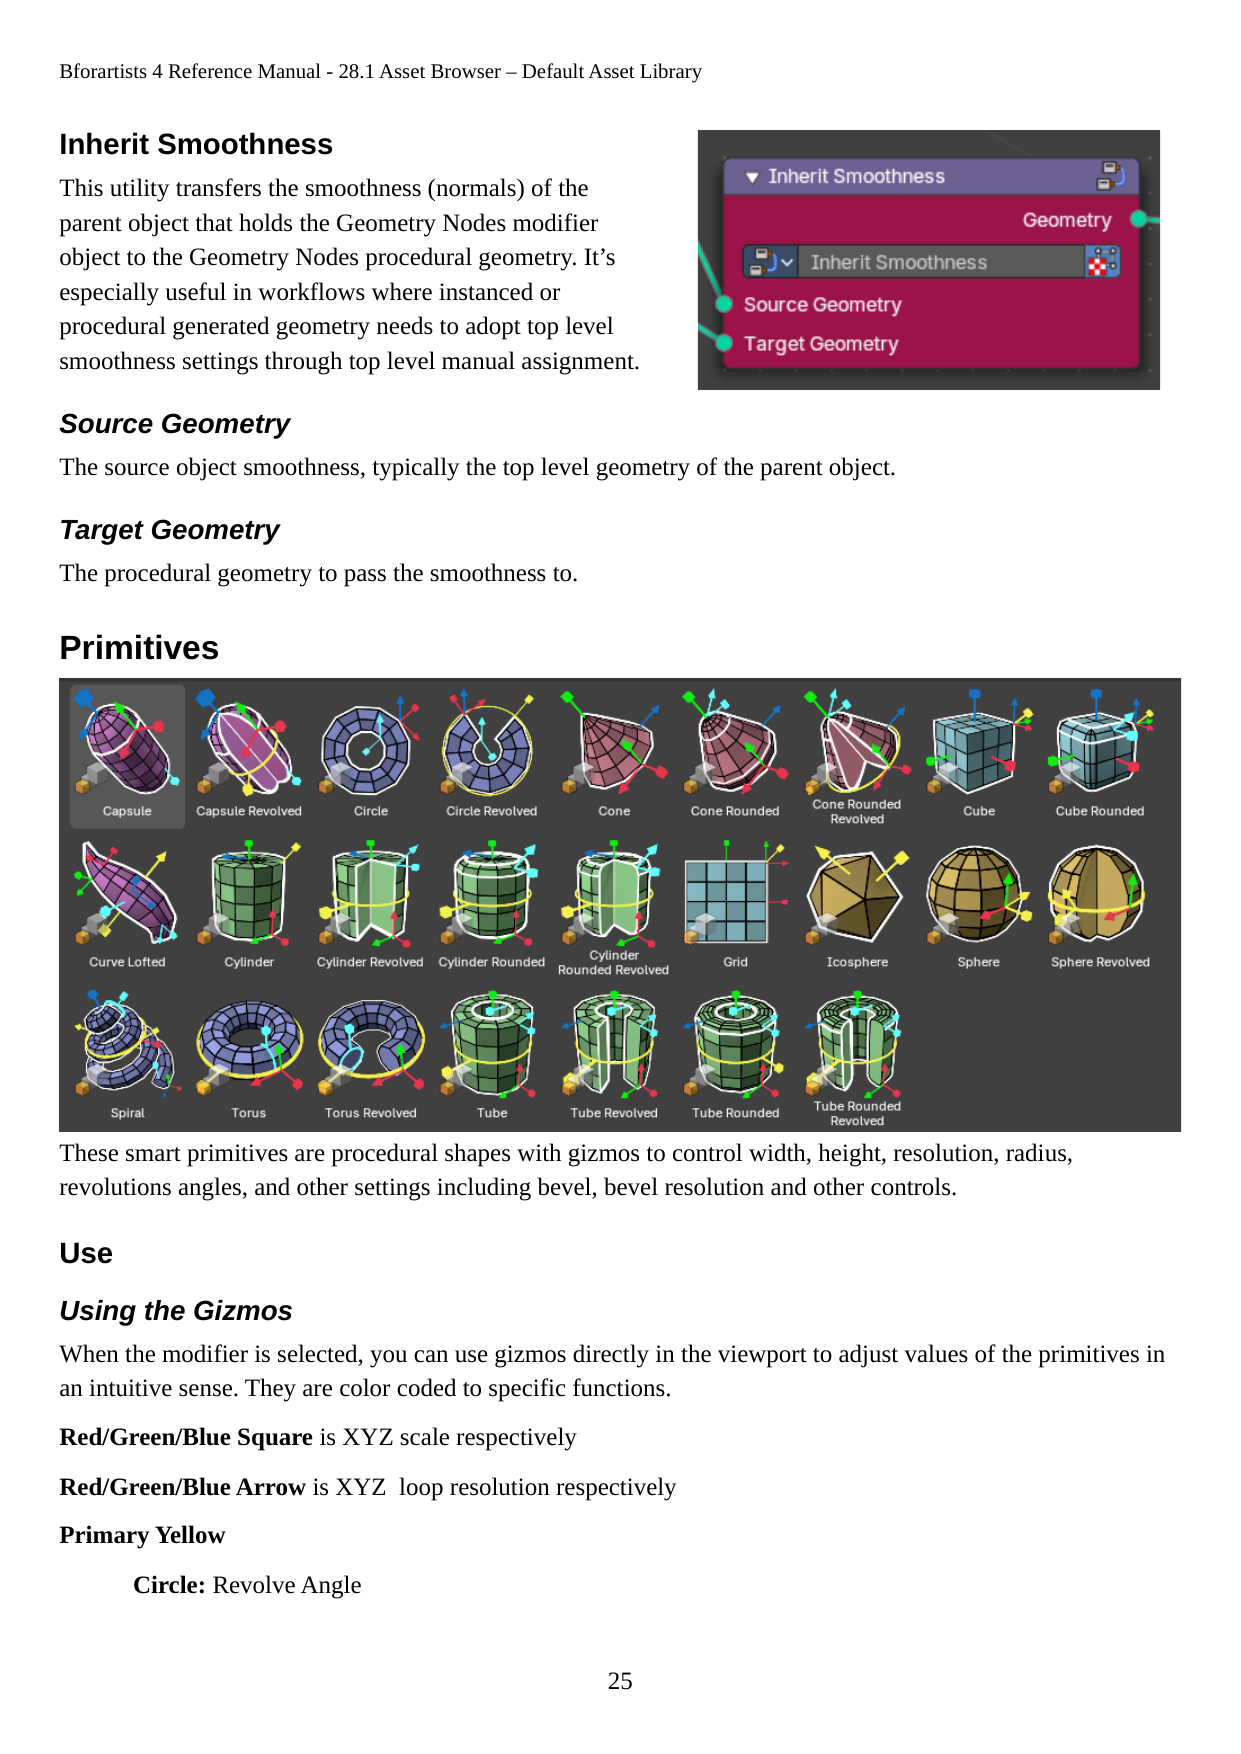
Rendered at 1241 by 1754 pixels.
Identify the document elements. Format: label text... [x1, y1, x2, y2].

picture [697, 130, 1161, 390]
text Circle: Revolve Angle [133, 1570, 1181, 1598]
text The procedural geometry to pass the smoothness to. [59, 558, 1181, 586]
subtitle Inherit Smoothness [59, 127, 1181, 161]
subtitle Primitives [59, 628, 1181, 666]
text The source object smoothness, typically the top level geometry of the parent object. [59, 452, 1181, 481]
text This utility transfers the smoothness (normals) of the parent object that holds the Geometry Nodes modifier object to the Geometry Nodes procedural geometry. It’s especially useful in workflows where instanced or procedural generated geometry needs to adopt top level smoothness settings through top level manual assignment. [59, 173, 697, 374]
text When the modifier is selected, you can use gizmos directly in the viewport to adjust values of the primitives in an intuitive sense. They are color coded to specific functions. [59, 1339, 1181, 1402]
subtitle Target Geometry [59, 513, 1181, 545]
subtitle Use [59, 1236, 1181, 1269]
text Red/Green/Blue Arrow is XYZ loop resolution respectively [59, 1472, 1181, 1500]
text Primary Yellow [59, 1521, 1181, 1549]
subtitle Source Geometry [59, 407, 1181, 439]
subtitle Using the Gizmos [59, 1294, 1181, 1326]
picture [59, 678, 1182, 1132]
text These smart primitives are procedural shapes with gizmos to control width, height, resolution, radius, revolutions angles, and other settings including bevel, bevel resolution and other controls. [59, 1132, 1181, 1201]
text Red/Green/Blue Square is XYZ scale respectively [59, 1422, 1181, 1451]
